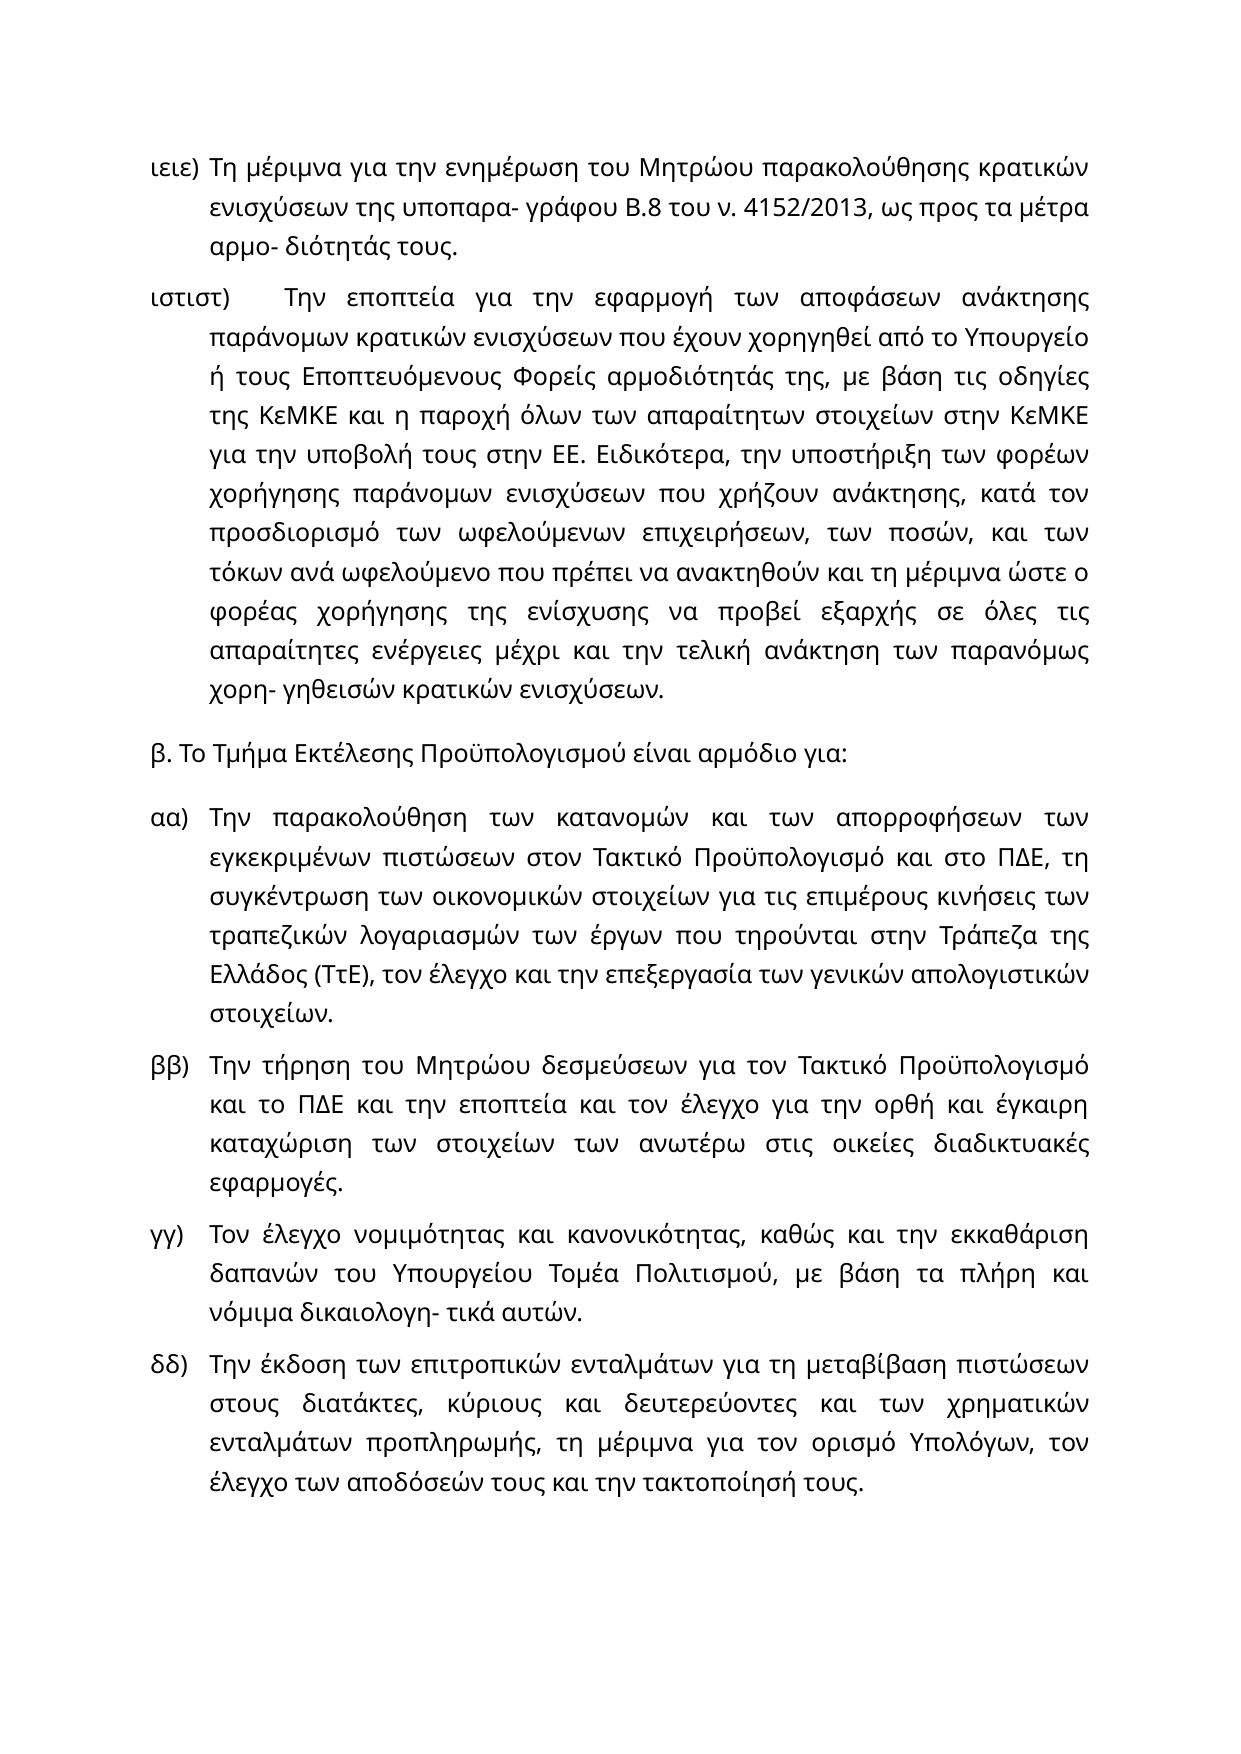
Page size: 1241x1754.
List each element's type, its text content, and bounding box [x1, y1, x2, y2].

list γγ) Τον έλεγχο νομιμότητας και κανονικότητας, καθώς και την εκκαθάριση δαπανών του Υπουργείου Τομέα Πολιτισμού, με βάση τα πλήρη και νόμιμα δικαιολογη- τικά αυτών. [150, 1217, 1090, 1329]
text β. Το Τμήμα Εκτέλεσης Προϋπολογισμού είναι αρμόδιο για: [150, 736, 1090, 770]
list αα) Την παρακολούθηση των κατανομών και των απορροφήσεων των εγκεκριμένων πιστώσεων στον Τακτικό Προϋπολογισμό και στο ΠΔΕ, τη συγκέντρωση των οικονομικών στοιχείων για τις επιμέρους κινήσεις των τραπεζικών λογαριασμών των έργων που τηρούνται στην Τράπεζα της Ελλάδος (ΤτΕ), τον έλεγχο και την επεξεργασία των γενικών απολογιστικών στοιχείων. [150, 800, 1090, 1030]
list ιστιστ) Την εποπτεία για την εφαρμογή των αποφάσεων ανάκτησης παράνομων κρατικών ενισχύσεων που έχουν χορηγηθεί από το Υπουργείο ή τους Εποπτευόμενους Φορείς αρμοδιότητάς της, με βάση τις οδηγίες της ΚεΜΚΕ και η παροχή όλων των απαραίτητων στοιχείων στην ΚεΜΚΕ για την υποβολή τους στην ΕΕ. Ειδικότερα, την υποστήριξη των φορέων χορήγησης παράνομων ενισχύσεων που χρήζουν ανάκτησης, κατά τον προσδιορισμό των ωφελούμενων επιχειρήσεων, των ποσών, και των τόκων ανά ωφελούμενο που πρέπει να ανακτηθούν και τη μέριμνα ώστε ο φορέας χορήγησης της ενίσχυσης να προβεί εξαρχής σε όλες τις απαραίτητες ενέργειες μέχρι και την τελική ανάκτηση των παρανόμως χορη- γηθεισών κρατικών ενισχύσεων. [150, 280, 1090, 706]
list ββ) Την τήρηση του Μητρώου δεσμεύσεων για τον Τακτικό Προϋπολογισμό και το ΠΔΕ και την εποπτεία και τον έλεγχο για την ορθή και έγκαιρη καταχώριση των στοιχείων των ανωτέρω στις οικείες διαδικτυακές εφαρμογές. [150, 1047, 1090, 1199]
list ιειε) Τη μέριμνα για την ενημέρωση του Μητρώου παρακολούθησης κρατικών ενισχύσεων της υποπαρα- γράφου Β.8 του ν. 4152/2013, ως προς τα μέτρα αρμο- διότητάς τους. [150, 150, 1090, 262]
list δδ) Την έκδοση των επιτροπικών ενταλμάτων για τη μεταβίβαση πιστώσεων στους διατάκτες, κύριους και δευτερεύοντες και των χρηματικών ενταλμάτων προπληρωμής, τη μέριμνα για τον ορισμό Υπολόγων, τον έλεγχο των αποδόσεών τους και την τακτοποίησή τους. [150, 1347, 1090, 1498]
